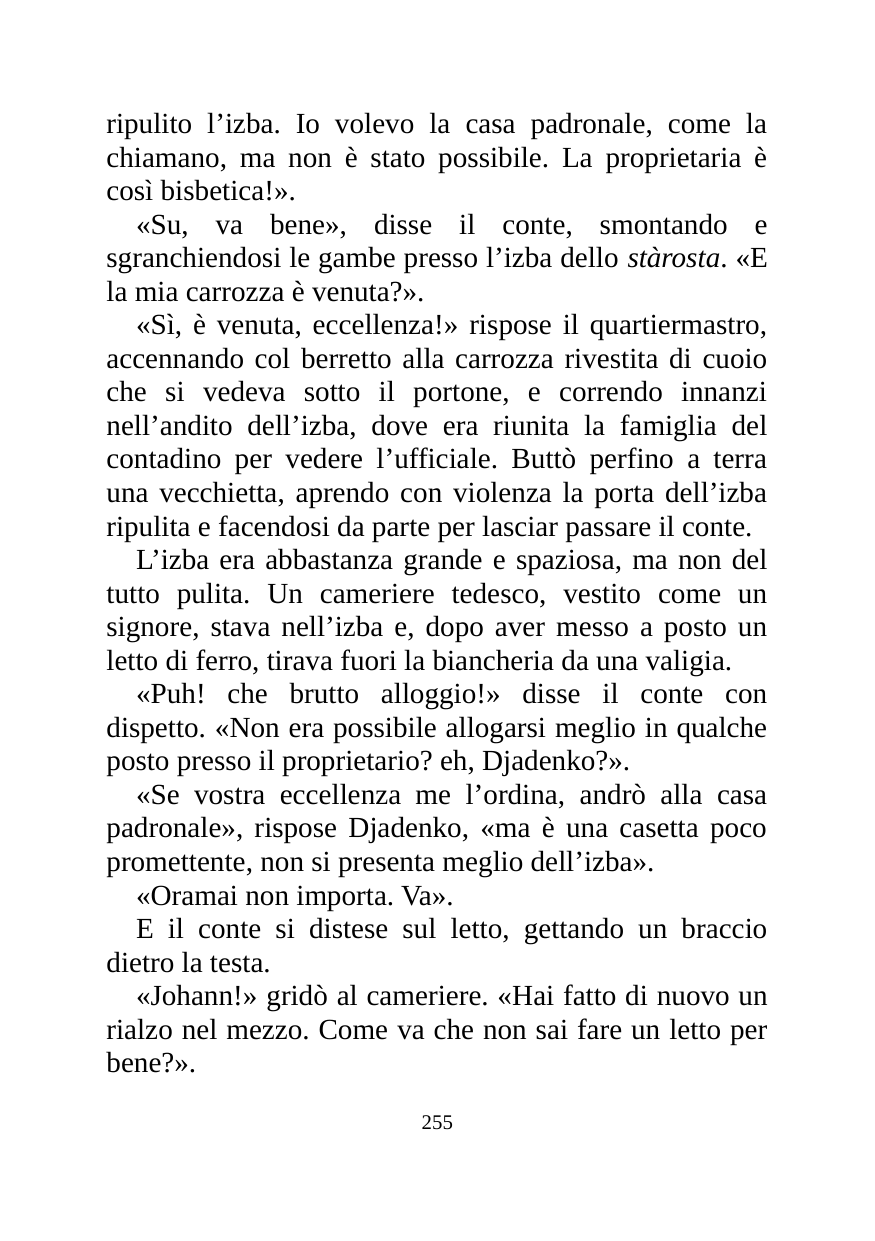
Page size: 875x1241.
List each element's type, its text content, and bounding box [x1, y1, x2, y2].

text «Johann!» gridò al cameriere. «Hai fatto di nuovo un rialzo nel mezzo. Come va che non sai fare un letto per bene?». [106, 978, 768, 1079]
text «Puh! che brutto alloggio!» disse il conte con dispetto. «Non era possibile allogarsi meglio in qualche posto presso il proprietario? eh, Djadenko?». [106, 676, 768, 777]
text E il conte si distese sul letto, gettando un braccio dietro la testa. [106, 911, 768, 978]
text «Su, va bene», disse il conte, smontando e sgranchiendosi le gambe presso l’izba dello stàrosta. «E la mia carrozza è venuta?». [106, 207, 768, 307]
text ripulito l’izba. Io volevo la casa padronale, come la chiamano, ma non è stato possibile. La proprietaria è così bisbetica!». [106, 106, 768, 207]
text «Sì, è venuta, eccellenza!» rispose il quartiermastro, accennando col berretto alla carrozza rivestita di cuoio che si vedeva sotto il portone, e correndo innanzi nell’andito dell’izba, dove era riunita la famiglia del contadino per vedere l’ufficiale. Buttò perfino a terra una vecchietta, aprendo con violenza la porta dell’izba ripulita e facendosi da parte per lasciar passare il conte. [106, 307, 768, 542]
text «Oramai non importa. Va». [106, 878, 768, 911]
text L’izba era abbastanza grande e spaziosa, ma non del tutto pulita. Un cameriere tedesco, vestito come un signore, stava nell’izba e, dopo aver messo a posto un letto di ferro, tirava fuori la biancheria da una valigia. [106, 542, 768, 676]
text «Se vostra eccellenza me l’ordina, andrò alla casa padronale», rispose Djadenko, «ma è una casetta poco promettente, non si presenta meglio dell’izba». [106, 777, 768, 878]
